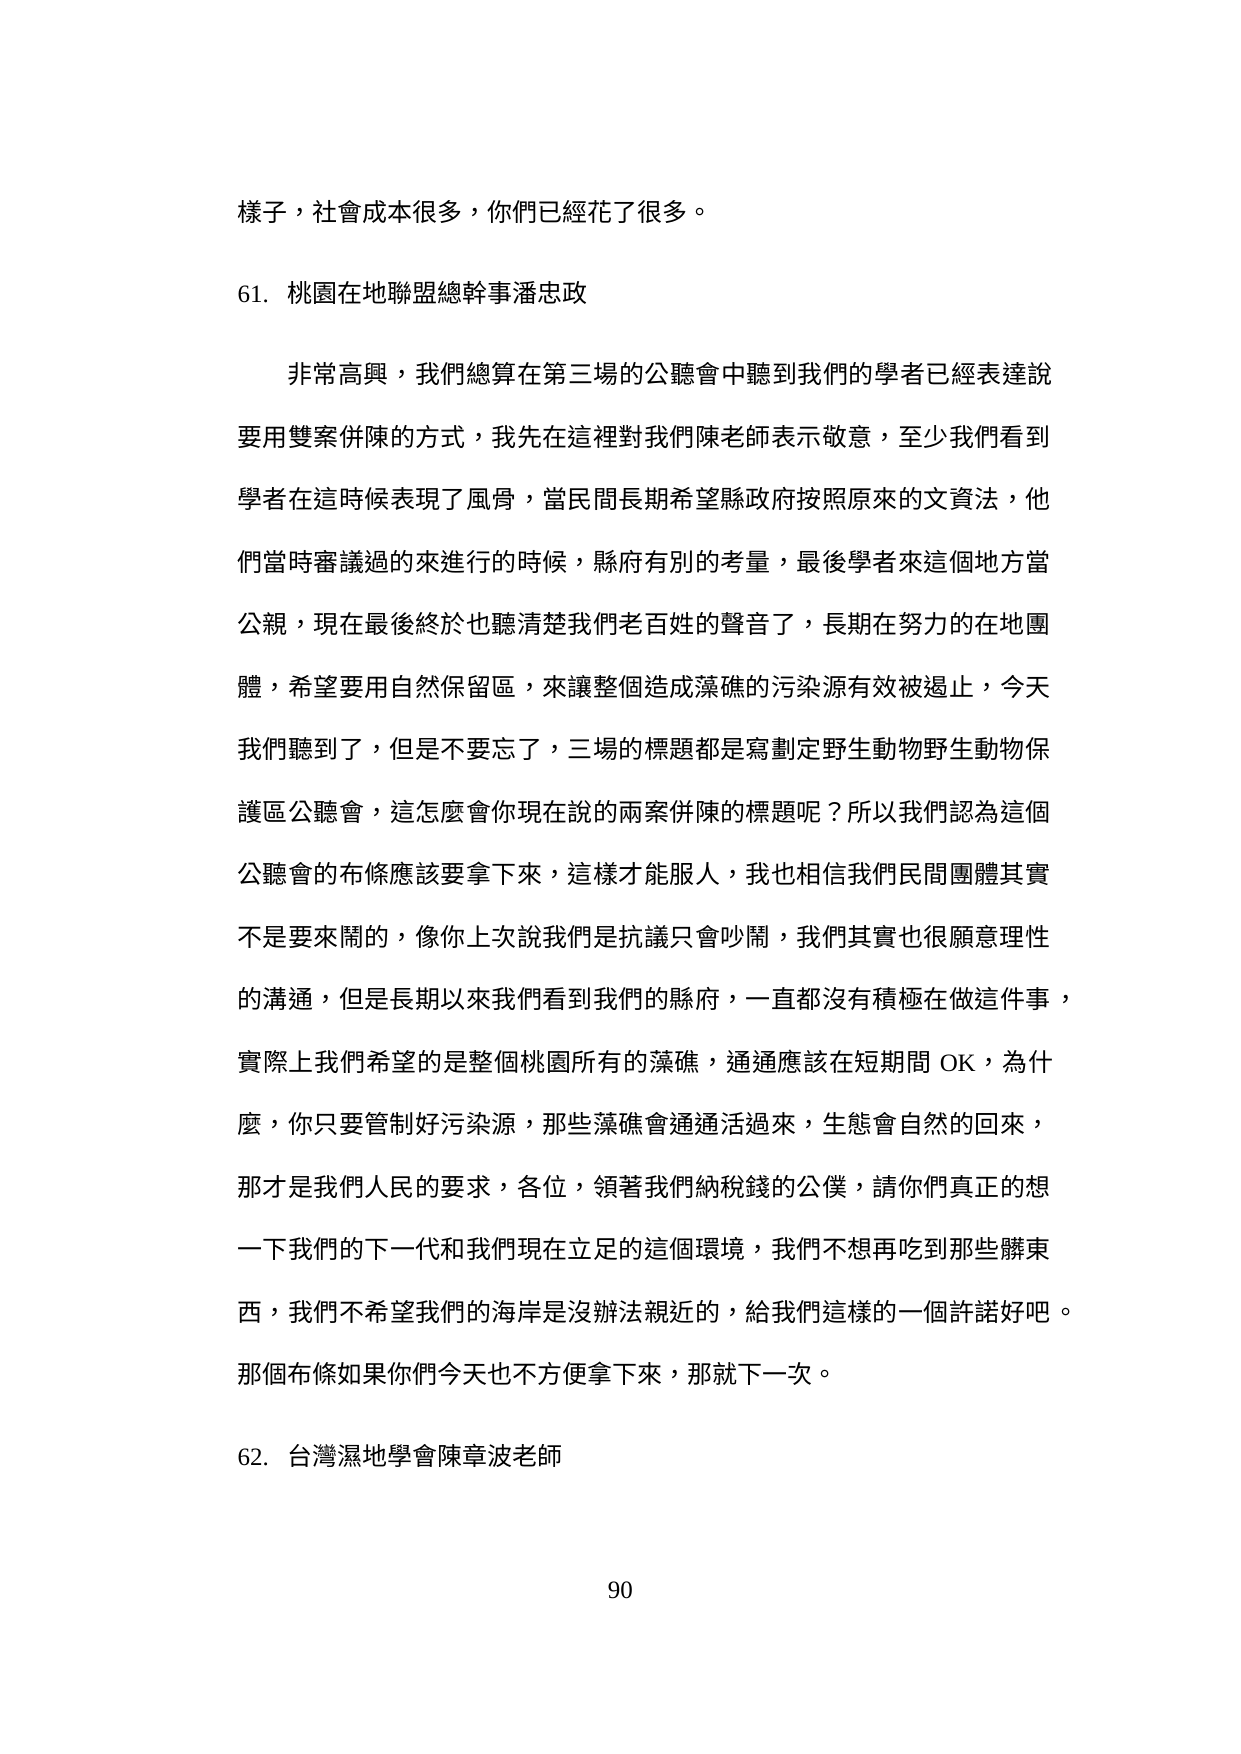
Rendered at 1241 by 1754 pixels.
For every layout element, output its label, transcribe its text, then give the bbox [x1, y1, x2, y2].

list 桃園在地聯盟總幹事潘忠政 [237, 250, 1053, 313]
text 非常高興，我們總算在第三場的公聽會中聽到我們的學者已經表達說要用雙案併陳的方式，我先在這裡對我們陳老師表示敬意，至少我們看到學者在這時候表現了風骨，當民間長期希望縣政府按照原來的文資法，他們當時審議過的來進行的時候，縣府有別的考量，最後學者來這個地方當公親，現在最後終於也聽清楚我們老百姓的聲音了，長期在努力的在地團體，希望要用自然保留區，來讓整個造成藻礁的污染源有效被遏止，今天我們聽到了，但是不要忘了，三場的標題都是寫劃定野生動物野生動物保護區公聽會，這怎麼會你現在說的兩案併陳的標題呢？所以我們認為這個公聽會的布條應該要拿下來，這樣才能服人，我也相信我們民間團體其實不是要來鬧的，像你上次說我們是抗議只會吵鬧，我們其實也很願意理性的溝通，但是長期以來我們看到我們的縣府，一直都沒有積極在做這件事，實際上我們希望的是整個桃園所有的藻礁，通通應該在短期間OK，為什麼，你只要管制好污染源，那些藻礁會通通活過來，生態會自然的回來，那才是我們人民的要求，各位，領著我們納稅錢的公僕，請你們真正的想一下我們的下一代和我們現在立足的這個環境，我們不想再吃到那些髒東西，我們不希望我們的海岸是沒辦法親近的，給我們這樣的一個許諾好吧。那個布條如果你們今天也不方便拿下來，那就下一次。 [237, 331, 1053, 1394]
text 樣子，社會成本很多，你們已經花了很多。 [237, 169, 1053, 231]
list 台灣濕地學會陳章波老師 [237, 1413, 1053, 1475]
